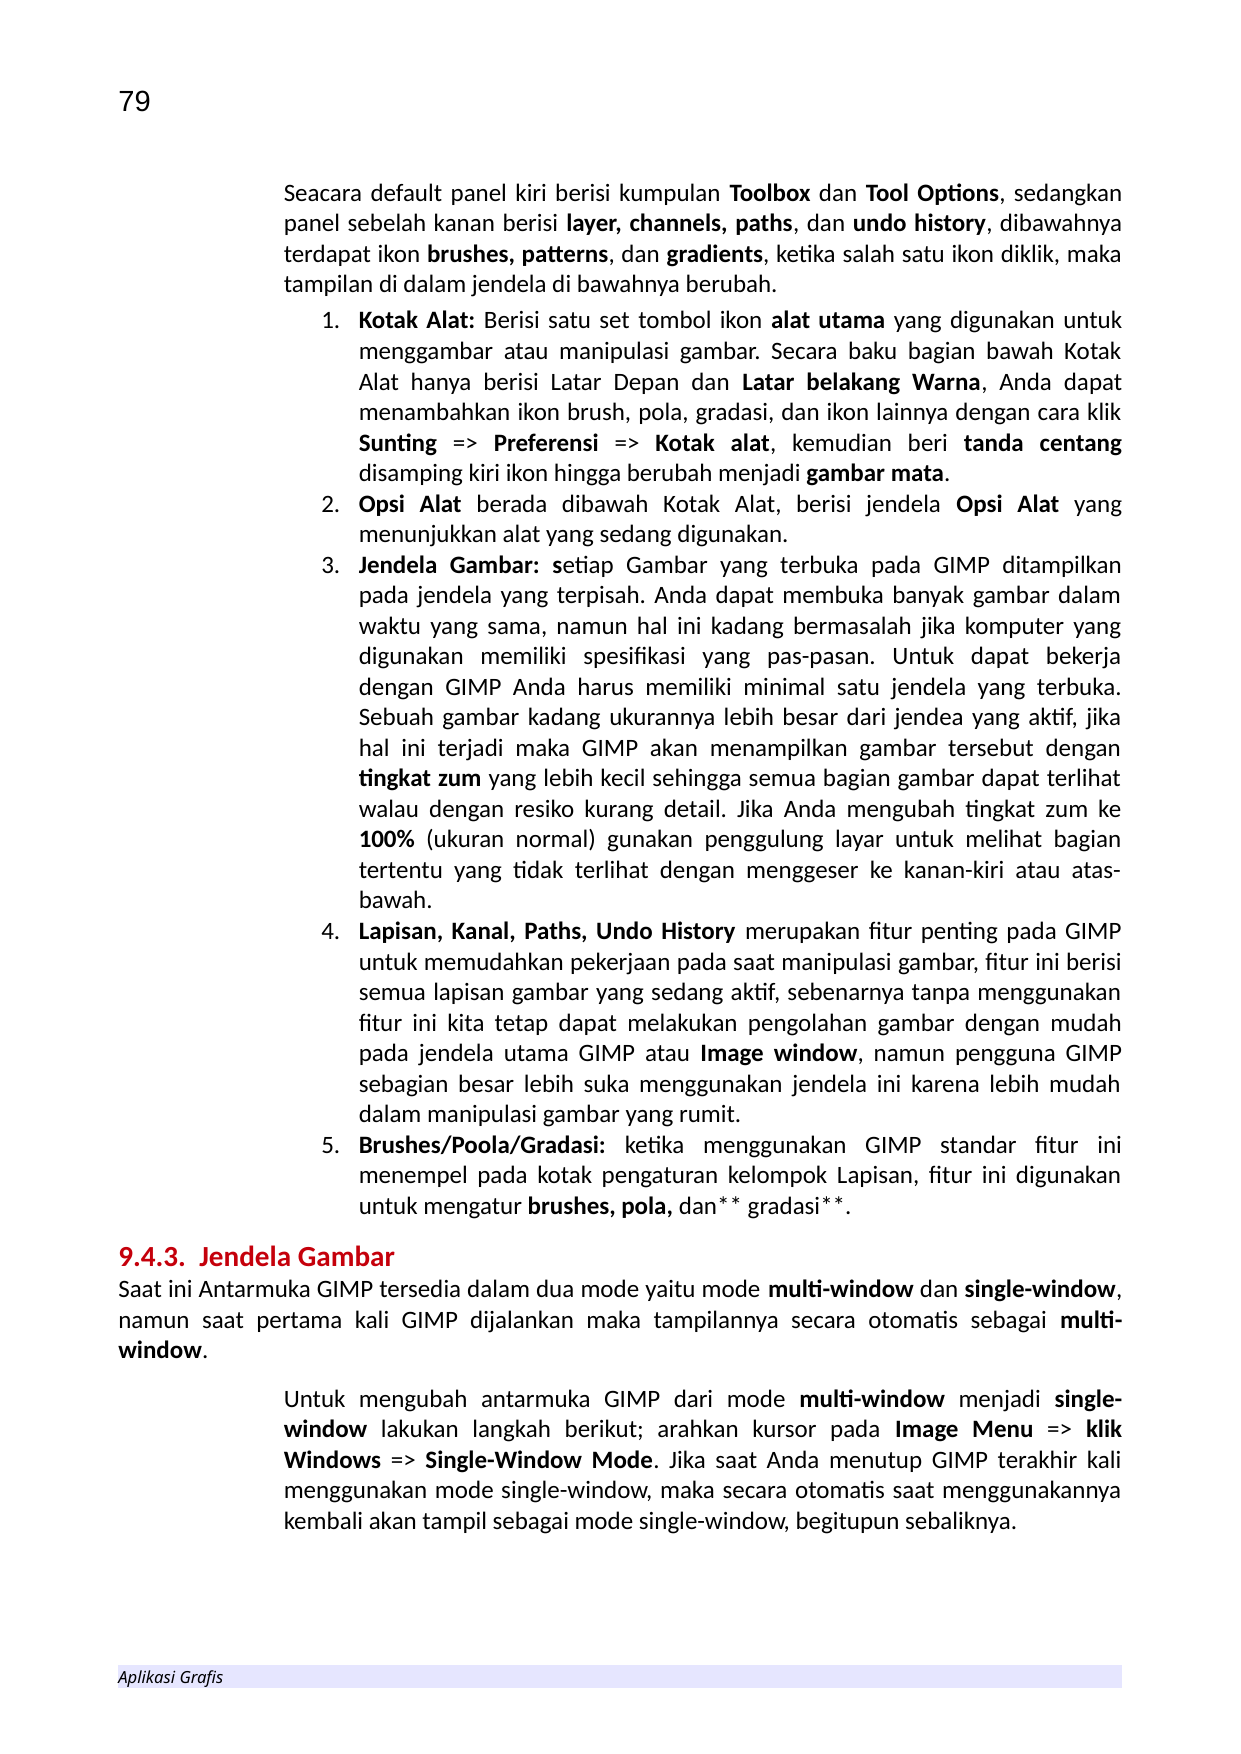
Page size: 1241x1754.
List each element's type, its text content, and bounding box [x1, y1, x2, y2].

list Lapisan, Kanal, Paths, Undo History merupakan fitur penting pada GIMP untuk memudahkan pekerjaan pada saat manipulasi gambar, fitur ini berisi semua lapisan gambar yang sedang aktif, sebenarnya tanpa menggunakan fitur ini kita tetap dapat melakukan pengolahan gambar dengan mudah pada jendela utama GIMP atau Image window, namun pengguna GIMP sebagian besar lebih suka menggunakan jendela ini karena lebih mudah dalam manipulasi gambar yang rumit. [321, 915, 1122, 1129]
text Untuk mengubah antarmuka GIMP dari mode multi-window menjadi single-window lakukan langkah berikut; arahkan kursor pada Image Menu => klik Windows => Single-Window Mode. Jika saat Anda menutup GIMP terakhir kali menggunakan mode single-window, maka secara otomatis saat menggunakannya kembali akan tampil sebagai mode single-window, begitupun sebaliknya. [283, 1383, 1122, 1536]
list Jendela Gambar: setiap Gambar yang terbuka pada GIMP ditampilkan pada jendela yang terpisah. Anda dapat membuka banyak gambar dalam waktu yang sama, namun hal ini kadang bermasalah jika komputer yang digunakan memiliki spesifikasi yang pas-pasan. Untuk dapat bekerja dengan GIMP Anda harus memiliki minimal satu jendela yang terbuka. Sebuah gambar kadang ukurannya lebih besar dari jendea yang aktif, jika hal ini terjadi maka GIMP akan menampilkan gambar tersebut dengan tingkat zum yang lebih kecil sehingga semua bagian gambar dapat terlihat walau dengan resiko kurang detail. Jika Anda mengubah tingkat zum ke 100% (ukuran normal) gunakan penggulung layar untuk melihat bagian tertentu yang tidak terlihat dengan menggeser ke kanan-kiri atau atas-bawah. [321, 549, 1122, 915]
subtitle Jendela Gambar [118, 1238, 1122, 1274]
text Seacara default panel kiri berisi kumpulan Toolbox dan Tool Options, sedangkan panel sebelah kanan berisi layer, channels, paths, dan undo history, dibawahnya terdapat ikon brushes, patterns, dan gradients, ketika salah satu ikon diklik, maka tampilan di dalam jendela di bawahnya berubah. [283, 177, 1122, 299]
list Opsi Alat berada dibawah Kotak Alat, berisi jendela Opsi Alat yang menunjukkan alat yang sedang digunakan. [321, 488, 1122, 549]
text Saat ini Antarmuka GIMP tersedia dalam dua mode yaitu mode multi-window dan single-window, namun saat pertama kali GIMP dijalankan maka tampilannya secara otomatis sebagai multi-window. [118, 1274, 1122, 1365]
list Kotak Alat: Berisi satu set tombol ikon alat utama yang digunakan untuk menggambar atau manipulasi gambar. Secara baku bagian bawah Kotak Alat hanya berisi Latar Depan dan Latar belakang Warna, Anda dapat menambahkan ikon brush, pola, gradasi, dan ikon lainnya dengan cara klik Sunting => Preferensi => Kotak alat, kemudian beri tanda centang disamping kiri ikon hingga berubah menjadi gambar mata. [321, 305, 1122, 488]
list Brushes/Poola/Gradasi: ketika menggunakan GIMP standar fitur ini menempel pada kotak pengaturan kelompok Lapisan, fitur ini digunakan untuk mengatur brushes, pola, dan** gradasi**. [321, 1129, 1122, 1220]
